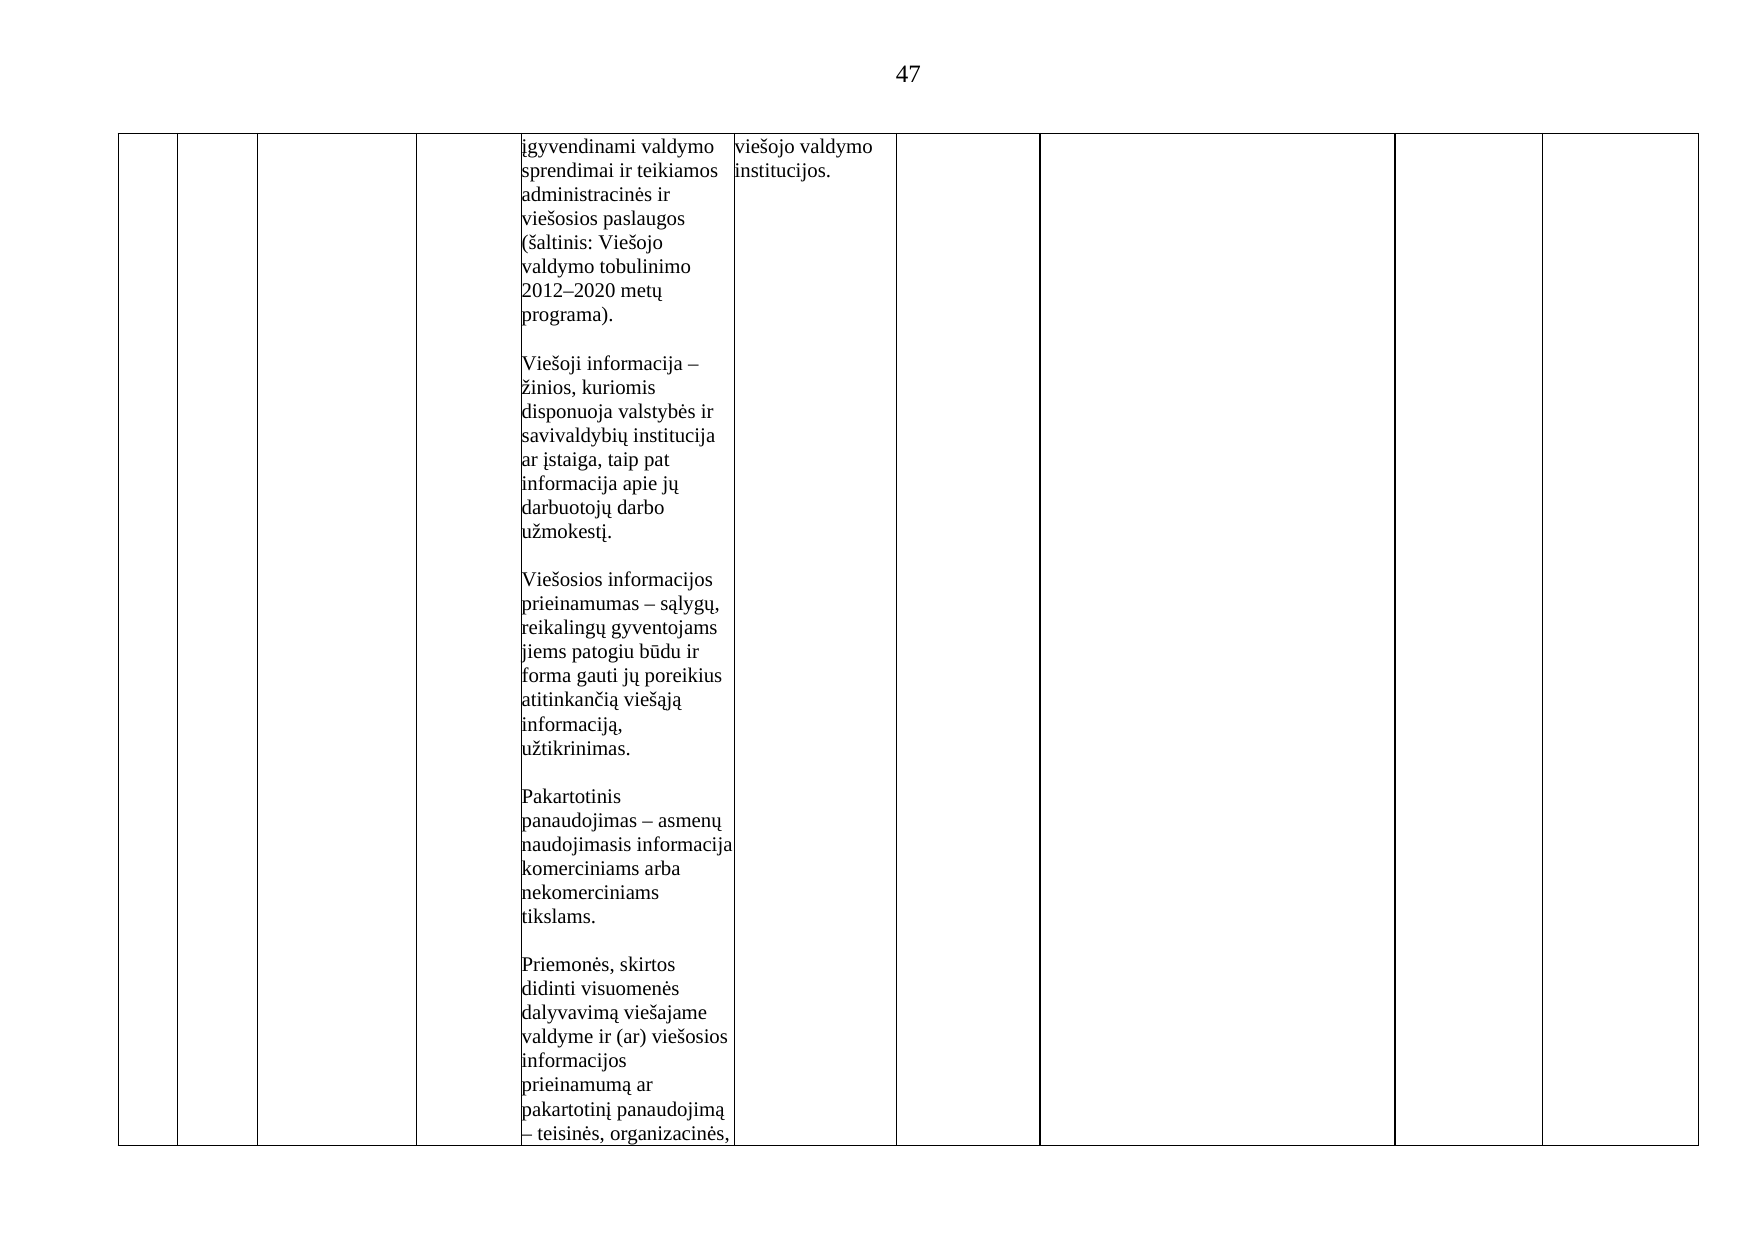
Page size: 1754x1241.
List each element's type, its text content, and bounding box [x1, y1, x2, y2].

table_cell įgyvendinami valdymo sprendimai ir teikiamos administracinės ir viešosios paslaugos (šaltinis: Viešojo valdymo tobulinimo 2012–2020 metų programa). Viešoji informacija – žinios, kuriomis disponuoja valstybės ir savivaldybių institucija ar įstaiga, taip pat informacija apie jų darbuotojų darbo užmokestį. Viešosios informacijos prieinamumas – sąlygų, reikalingų gyventojams jiems patogiu būdu ir forma gauti jų poreikius atitinkančią viešąją informaciją, užtikrinimas. Pakartotinis panaudojimas – asmenų naudojimasis informacija komerciniams arba nekomerciniams tikslams. Priemonės, skirtos didinti visuomenės dalyvavimą viešajame valdyme ir (ar) viešosios informacijos prieinamumą ar pakartotinį panaudojimą – teisinės, organizacinės, [522, 134, 734, 1144]
table_cell [417, 134, 521, 1144]
table_cell [1041, 134, 1394, 1144]
table_cell [178, 134, 257, 1144]
table_cell [119, 134, 177, 1144]
table_cell [258, 134, 416, 1144]
table_cell viešojo valdymo institucijos. [735, 134, 896, 1144]
table_cell [1543, 134, 1698, 1144]
table_cell [1396, 134, 1542, 1144]
table_cell [897, 134, 1039, 1144]
